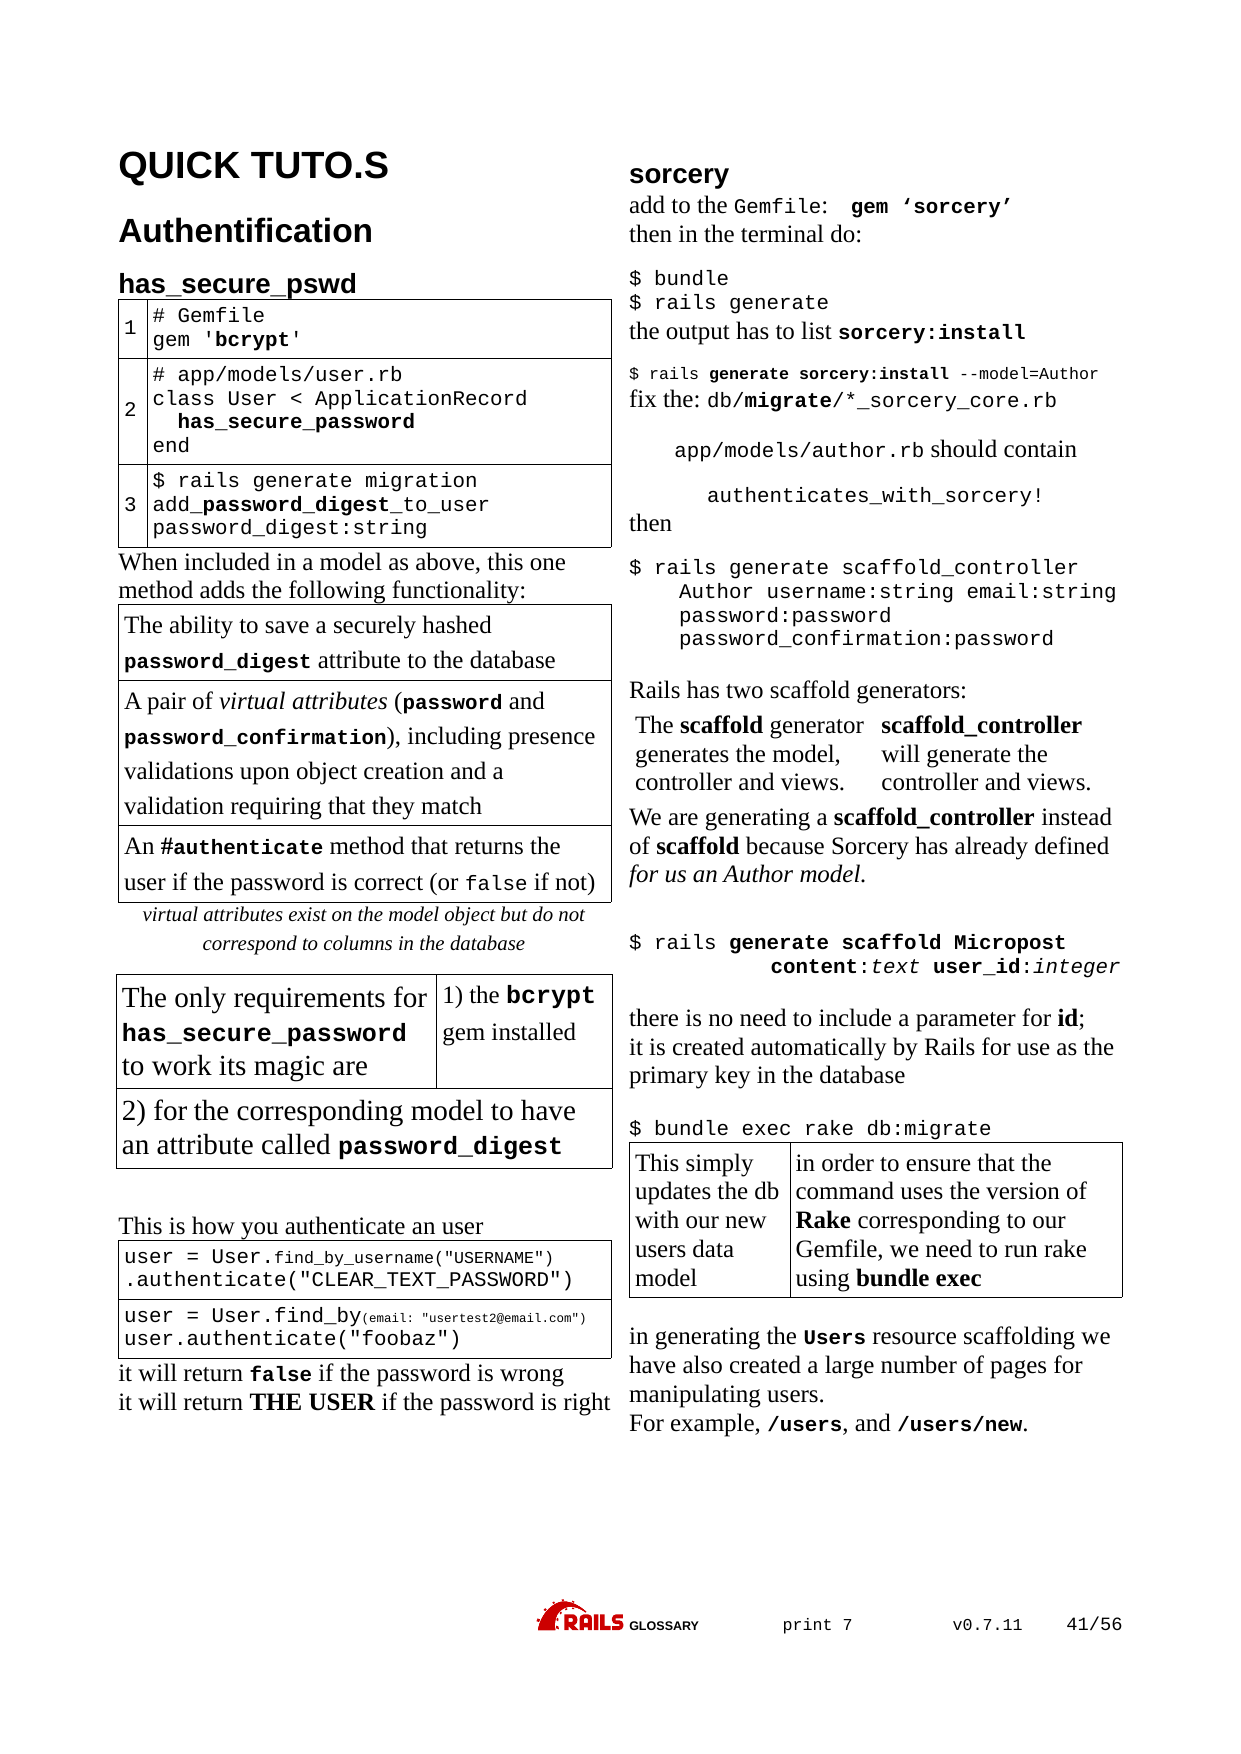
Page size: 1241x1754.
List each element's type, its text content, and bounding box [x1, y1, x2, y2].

table_header # Gemfile gem 'bcrypt' [148, 300, 611, 358]
text there is no need to include a parameter for id; [629, 1003, 1122, 1032]
text $ rails generate sorcery:install --model=Author [629, 366, 1122, 384]
table_cell 2 [119, 359, 147, 464]
text authenticates_with_sorcery! [629, 484, 1122, 508]
text it is created automatically by Rails for use as the [629, 1032, 1122, 1061]
text Author username:string email:string [629, 581, 1122, 604]
table_header in order to ensure that the command uses the version of Rake corresponding to our Gemfile, we need to run rake using bundle exec [791, 1143, 1122, 1297]
table_header 1 [119, 300, 147, 358]
text the output has to list sorcery:install [629, 316, 1122, 345]
text fix the: db/migrate/*_sorcery_core.rb [629, 384, 1122, 414]
table_header The only requirements for has_secure_password to work its magic are [117, 975, 436, 1088]
text it will return THE USER if the password is right [118, 1387, 611, 1416]
text For example, /users, and /users/new. [629, 1408, 1122, 1437]
table_header scaffold_controller will generate the controller and views. [875, 704, 1122, 802]
text in generating the Users resource scaffolding we have also created a large number of pages for manipulating users. [629, 1321, 1122, 1408]
text password_confirmation:password [629, 628, 1122, 652]
text When included in a model as above, this one method adds the following functionality: [118, 548, 611, 604]
table_header The scaffold generator generates the model, controller and views. [629, 704, 875, 802]
table_cell An #authenticate method that returns the user if the password is correct (or false if not) [119, 826, 611, 902]
table_cell user = User.find_by(email: "usertest2@email.com") user.authenticate("foobaz") [119, 1300, 611, 1358]
text $ rails generate [629, 292, 1122, 316]
text $ bundle [629, 268, 1122, 292]
table_header user = User.find_by_username("USERNAME") .authenticate("CLEAR_TEXT_PASSWORD") [119, 1241, 611, 1299]
text We are generating a scaffold_controller instead of scaffold because Sorcery has already defined [629, 802, 1122, 859]
table_cell # app/models/user.rb class User < ApplicationRecord has_secure_password end [148, 359, 611, 464]
subtitle has_secure_pswd [118, 267, 611, 299]
text then in the terminal do: [629, 219, 1122, 248]
subtitle QUICK TUTO.S [118, 143, 611, 187]
text Rails has two scaffold generators: [629, 676, 1122, 704]
table_cell $ rails generate migration add_password_digest_to_user password_digest:string [148, 465, 611, 547]
text password:password [629, 604, 1122, 628]
text content:text user_id:integer [629, 956, 1122, 979]
table_header 1) the bcrypt gem installed [437, 975, 612, 1088]
table_cell 2) for the corresponding model to have an attribute called password_digest [117, 1089, 612, 1168]
text then [629, 508, 1122, 537]
text it will return false if the password is wrong [118, 1359, 611, 1387]
text $ rails generate scaffold_controller [629, 557, 1122, 581]
table_cell 3 [119, 465, 147, 547]
text $ rails generate scaffold Micropost [629, 932, 1122, 956]
subtitle Authentification [118, 211, 611, 250]
text app/models/author.rb should contain [629, 434, 1122, 464]
table_cell A pair of virtual attributes (password and password_confirmation), including presence validations upon object creation and a validation requiring that they match [119, 681, 611, 825]
table_header This simply updates the db with our new users data model [630, 1143, 790, 1297]
text This is how you authenticate an user [118, 1211, 611, 1240]
table_header The ability to save a securely hashed password_digest attribute to the database [119, 605, 611, 680]
text virtual attributes exist on the model object but do not correspond to columns in the database [118, 903, 611, 955]
text $ bundle exec rake db:migrate [629, 1118, 1122, 1142]
text for us an Author model. [629, 859, 1122, 888]
text primary key in the database [629, 1061, 1122, 1089]
subtitle sorcery [629, 158, 1122, 190]
text add to the Gemfile: gem ‘sorcery’ [629, 190, 1122, 219]
